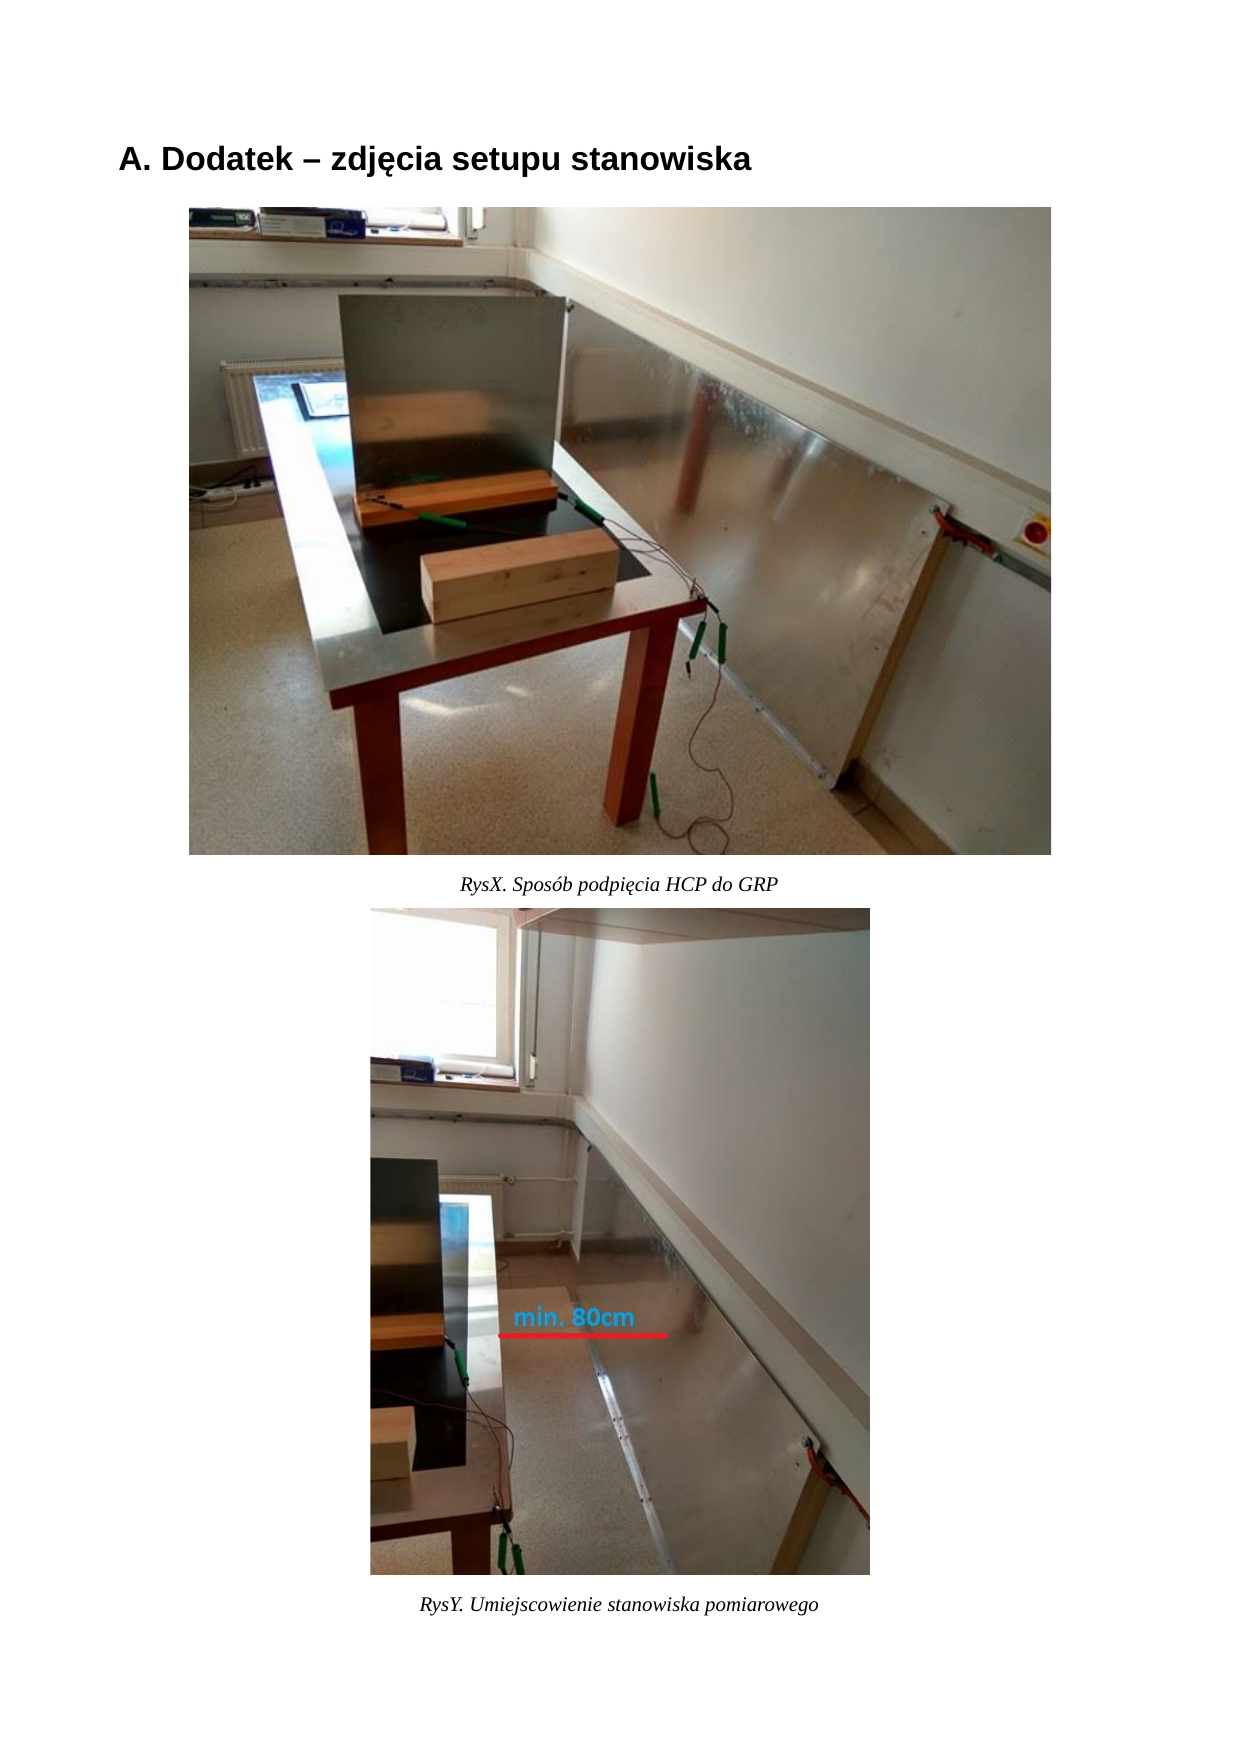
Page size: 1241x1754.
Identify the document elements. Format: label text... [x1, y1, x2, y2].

subtitle A. Dodatek – zdjęcia setupu stanowiska [118, 139, 1122, 178]
text RysX. Sposób podpięcia HCP do GRP [118, 855, 1122, 896]
picture [189, 207, 1052, 855]
picture [370, 908, 870, 1575]
text RysY. Umiejscowienie stanowiska pomiarowego [118, 1575, 1122, 1616]
